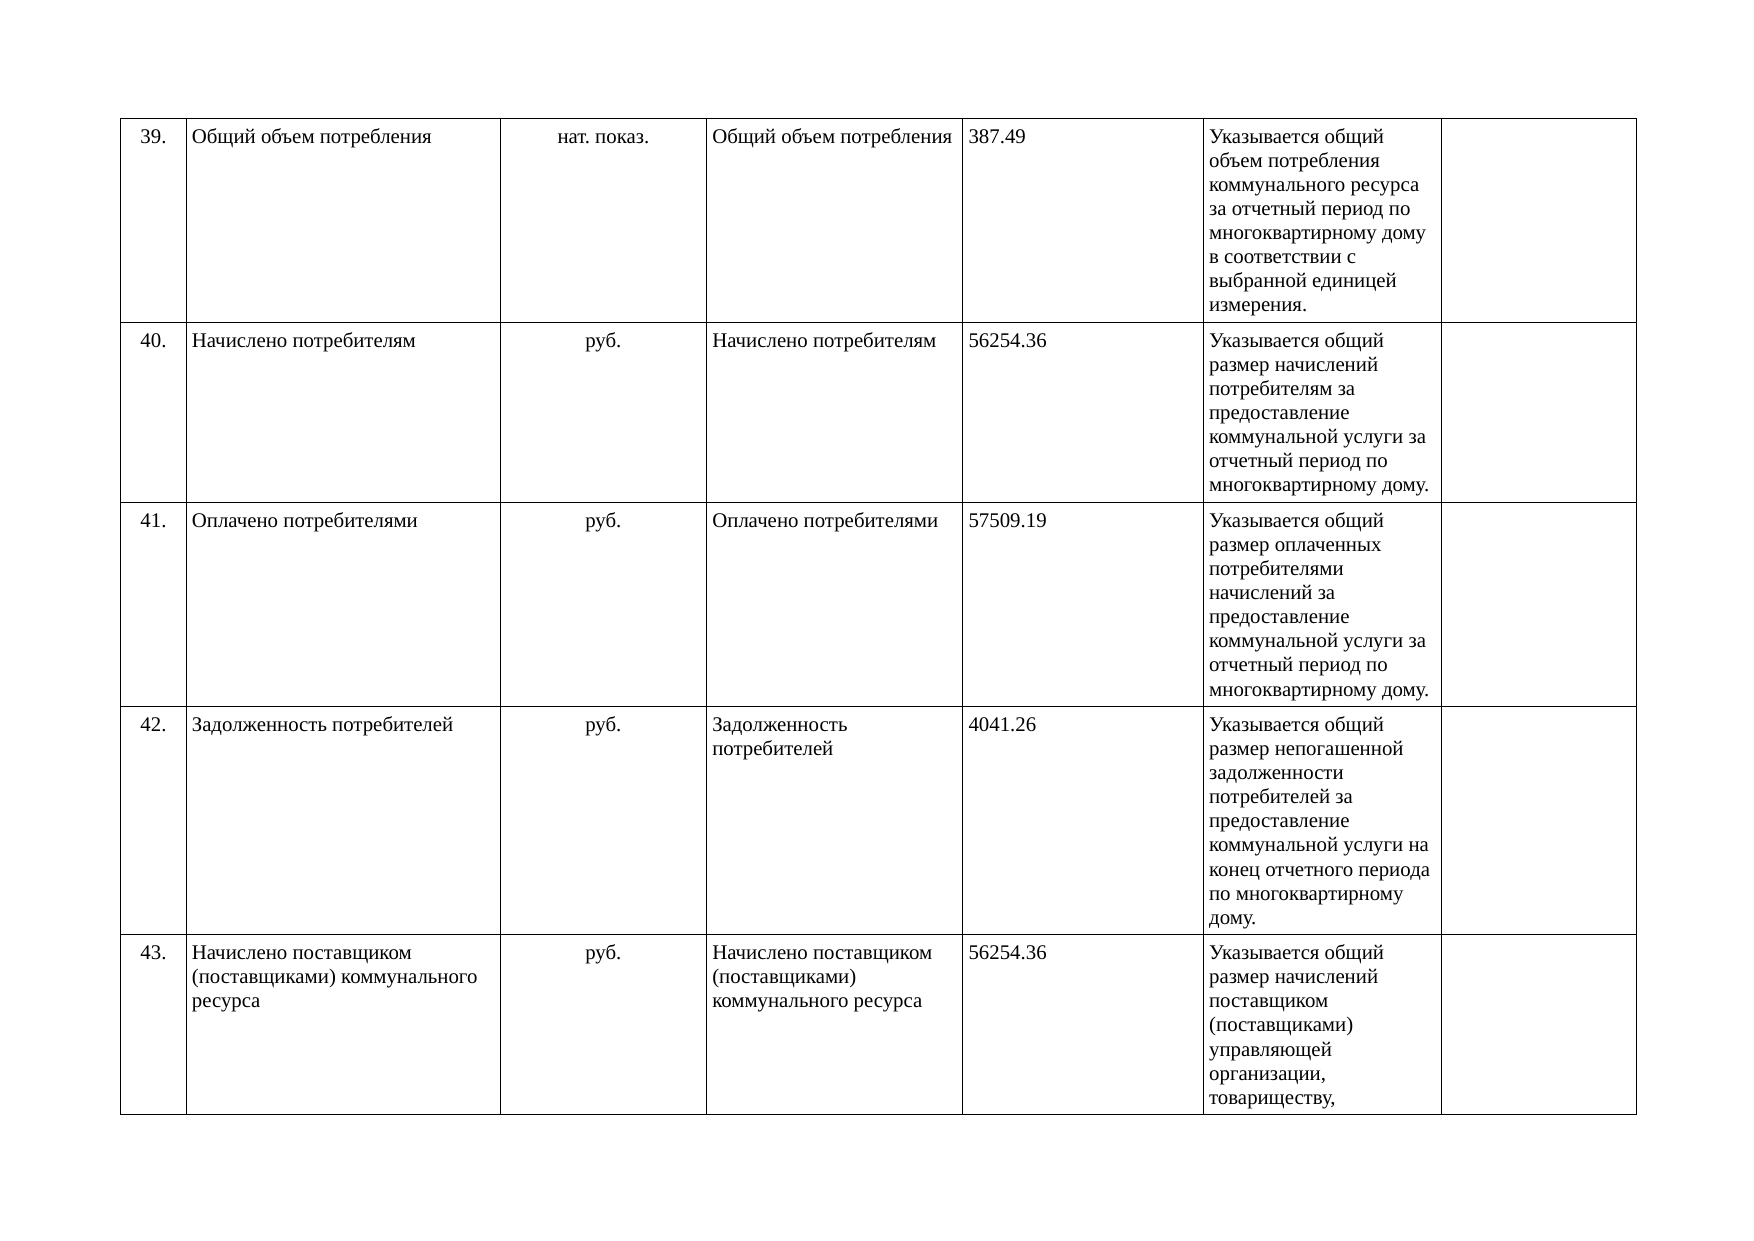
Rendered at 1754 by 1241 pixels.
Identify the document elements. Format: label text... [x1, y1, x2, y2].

table_cell Указывается общий размер начислений поставщиком (поставщиками) управляющей организации, товариществу, [1204, 935, 1441, 1114]
table_cell [1442, 935, 1636, 1114]
table_cell Общий объем потребления [707, 119, 962, 322]
table_cell Начислено потребителям [187, 323, 500, 502]
table_cell Оплачено потребителями [707, 503, 962, 706]
table_cell [1442, 119, 1636, 322]
table_cell Указывается общий размер непогашенной задолженности потребителей за предоставление коммунальной услуги на конец отчетного периода по многоквартирному дому. [1204, 707, 1441, 934]
table_cell Начислено поставщиком (поставщиками) коммунального ресурса [187, 935, 500, 1114]
table_cell 40. [121, 323, 186, 502]
table_cell Начислено поставщиком (поставщиками) коммунального ресурса [707, 935, 962, 1114]
table_cell Задолженность потребителей [707, 707, 962, 934]
table_cell 41. [121, 503, 186, 706]
table_cell руб. [501, 503, 706, 706]
table_cell нат. показ. [501, 119, 706, 322]
table_cell 42. [121, 707, 186, 934]
table_cell Указывается общий размер начислений потребителям за предоставление коммунальной услуги за отчетный период по многоквартирному дому. [1204, 323, 1441, 502]
table_cell Общий объем потребления [187, 119, 500, 322]
table_cell [1442, 323, 1636, 502]
table_cell [1442, 503, 1636, 706]
table_cell руб. [501, 323, 706, 502]
table_cell 56254,36 [963, 935, 1203, 1114]
table_cell руб. [501, 707, 706, 934]
table_cell 4041,26 [963, 707, 1203, 934]
table_cell Указывается общий объем потребления коммунального ресурса за отчетный период по многоквартирному дому в соответствии с выбранной единицей измерения. [1204, 119, 1441, 322]
table_cell Оплачено потребителями [187, 503, 500, 706]
table_cell Задолженность потребителей [187, 707, 500, 934]
table_cell [1442, 707, 1636, 934]
table_cell 57509,19 [963, 503, 1203, 706]
table_cell 56254,36 [963, 323, 1203, 502]
table_cell 43. [121, 935, 186, 1114]
table_cell 39. [121, 119, 186, 322]
table_cell 387,49 [963, 119, 1203, 322]
table_cell Начислено потребителям [707, 323, 962, 502]
table_cell руб. [501, 935, 706, 1114]
table_cell Указывается общий размер оплаченных потребителями начислений за предоставление коммунальной услуги за отчетный период по многоквартирному дому. [1204, 503, 1441, 706]
